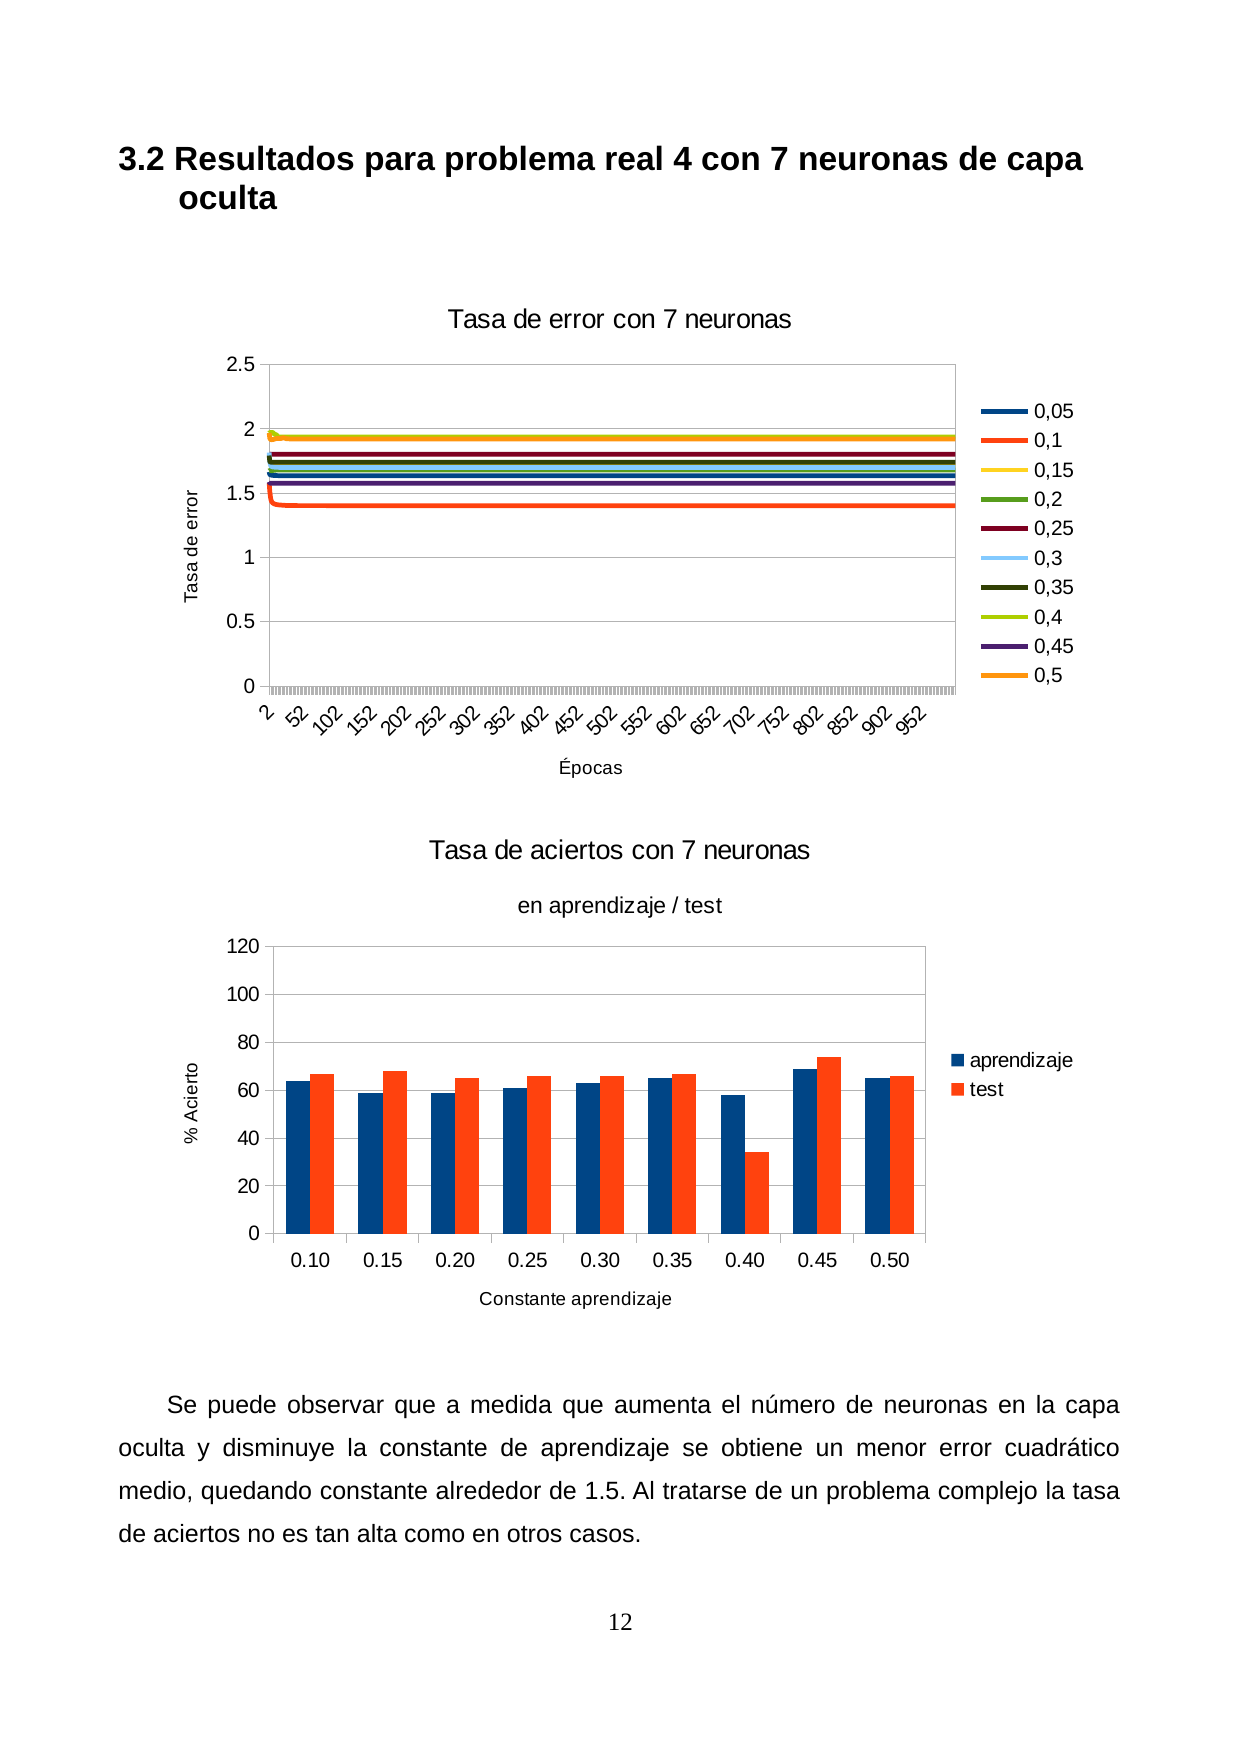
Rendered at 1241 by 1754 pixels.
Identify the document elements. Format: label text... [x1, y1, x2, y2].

subtitle 3.2 Resultados para problema real 4 con 7 neuronas de capa oculta [118, 139, 1122, 216]
text Se puede observar que a medida que aumenta el número de neuronas en la capa oculta y disminuye la constante de aprendizaje se obtiene un menor error cuadrático medio, quedando constante alrededor de 1.5. Al tratarse de un problema complejo la tasa de aciertos no es tan alta como en otros casos. [118, 1390, 1122, 1548]
